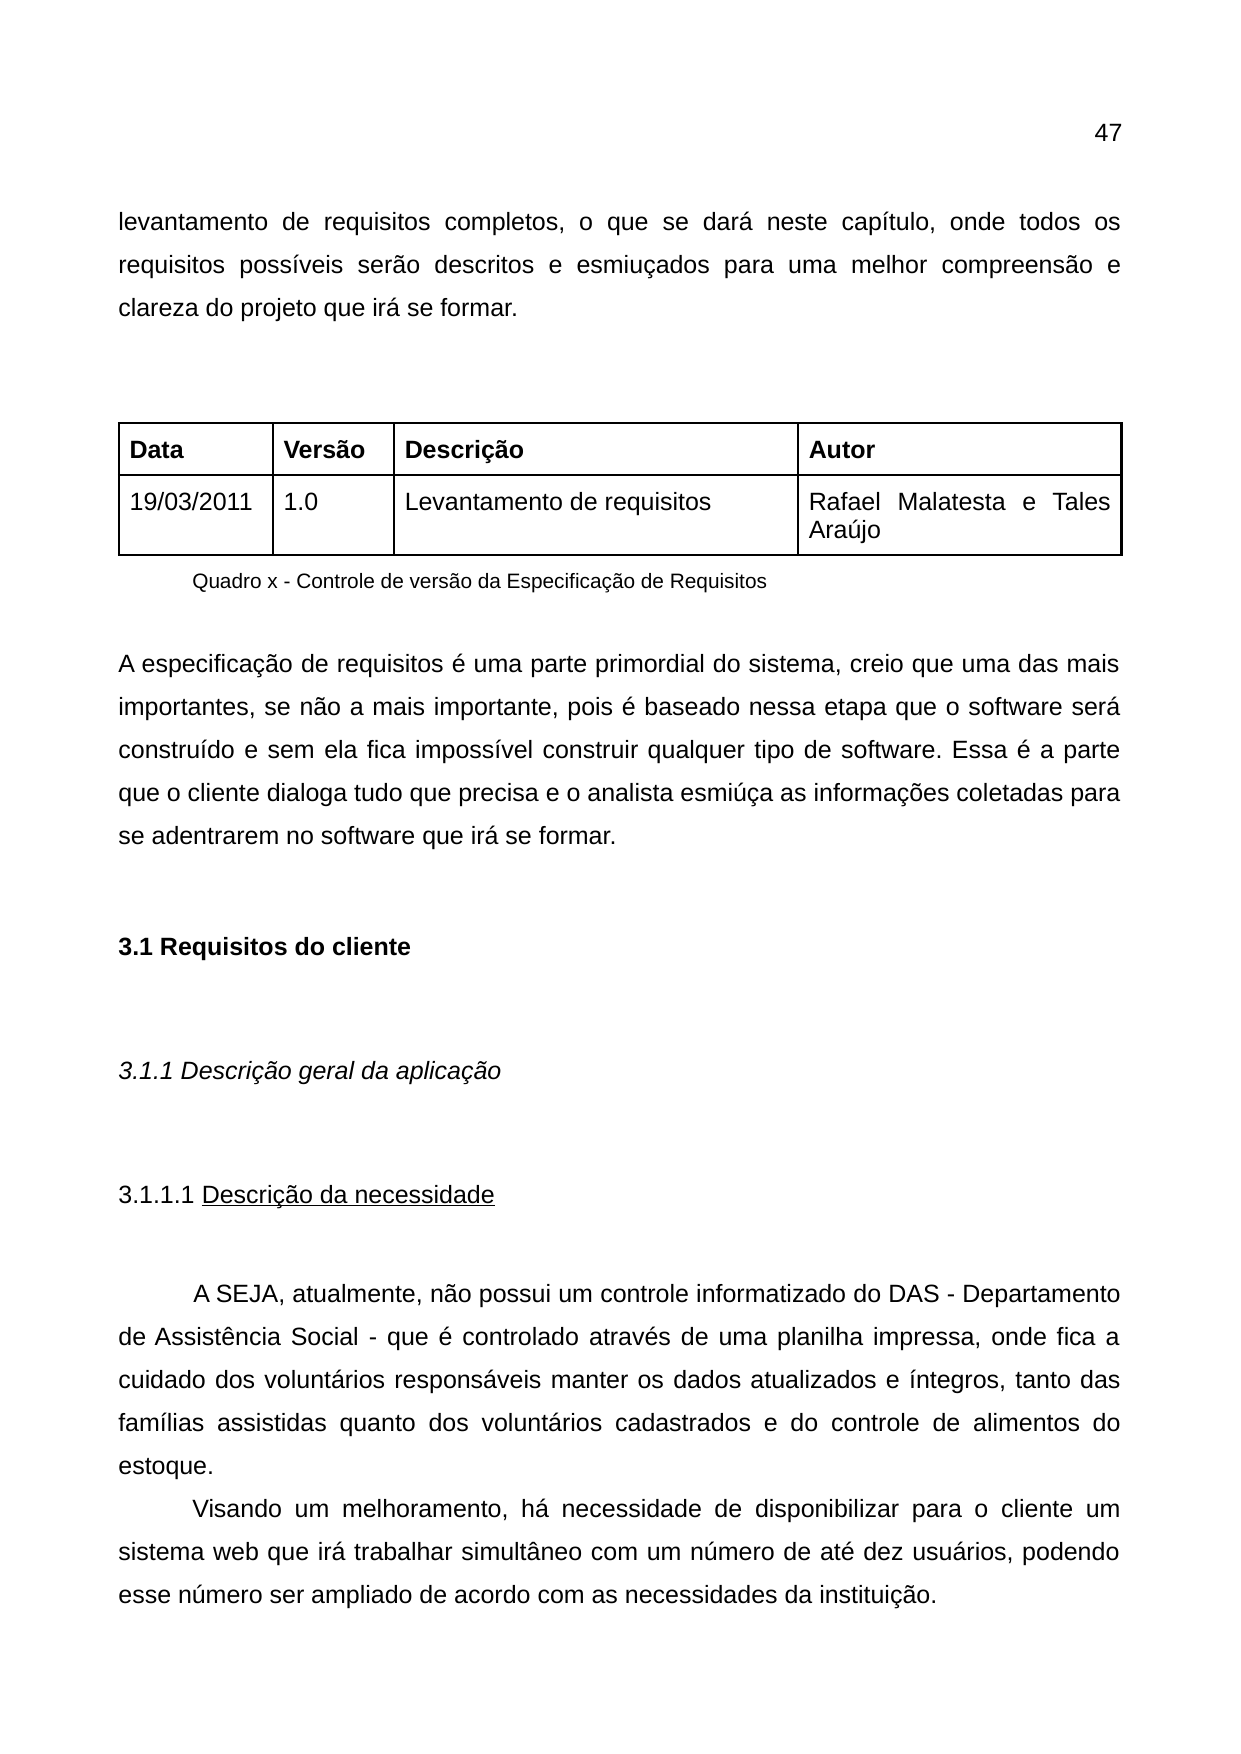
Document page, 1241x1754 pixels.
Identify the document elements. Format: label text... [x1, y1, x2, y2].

table_cell Rafael Malatesta e Tales Araújo [799, 476, 1120, 554]
table_header Data [120, 424, 272, 474]
subtitle 3.1 Requisitos do cliente [118, 932, 1122, 961]
table_header Autor [799, 424, 1120, 474]
subtitle 3.1.1.1 Descrição da necessidade [118, 1180, 1122, 1208]
text Quadro x - Controle de versão da Especificação de Requisitos [118, 569, 1122, 593]
text A SEJA, atualmente, não possui um controle informatizado do DAS - Departamento de Assistência Social - que é controlado através de uma planilha impressa, onde fica a cuidado dos voluntários responsáveis manter os dados atualizados e íntegros, tanto das famílias assistidas quanto dos voluntários cadastrados e do controle de alimentos do estoque. [118, 1278, 1122, 1480]
text A especificação de requisitos é uma parte primordial do sistema, creio que uma das mais importantes, se não a mais importante, pois é baseado nessa etapa que o software será construído e sem ela fica impossível construir qualquer tipo de software. Essa é a parte que o cliente dialoga tudo que precisa e o analista esmiúça as informações coletadas para se adentrarem no software que irá se formar. [118, 648, 1122, 850]
table_header Descrição [395, 424, 797, 474]
table_cell 1.0 [274, 476, 393, 554]
table_header Versão [274, 424, 393, 474]
text Visando um melhoramento, há necessidade de disponibilizar para o cliente um sistema web que irá trabalhar simultâneo com um número de até dez usuários, podendo esse número ser ampliado de acordo com as necessidades da instituição. [118, 1494, 1122, 1609]
subtitle 3.1.1 Descrição geral da aplicação [118, 1056, 1122, 1085]
table_cell Levantamento de requisitos [395, 476, 797, 554]
text levantamento de requisitos completos, o que se dará neste capítulo, onde todos os requisitos possíveis serão descritos e esmiuçados para uma melhor compreensão e clareza do projeto que irá se formar. [118, 207, 1122, 322]
table_cell 19/03/2011 [120, 476, 272, 554]
